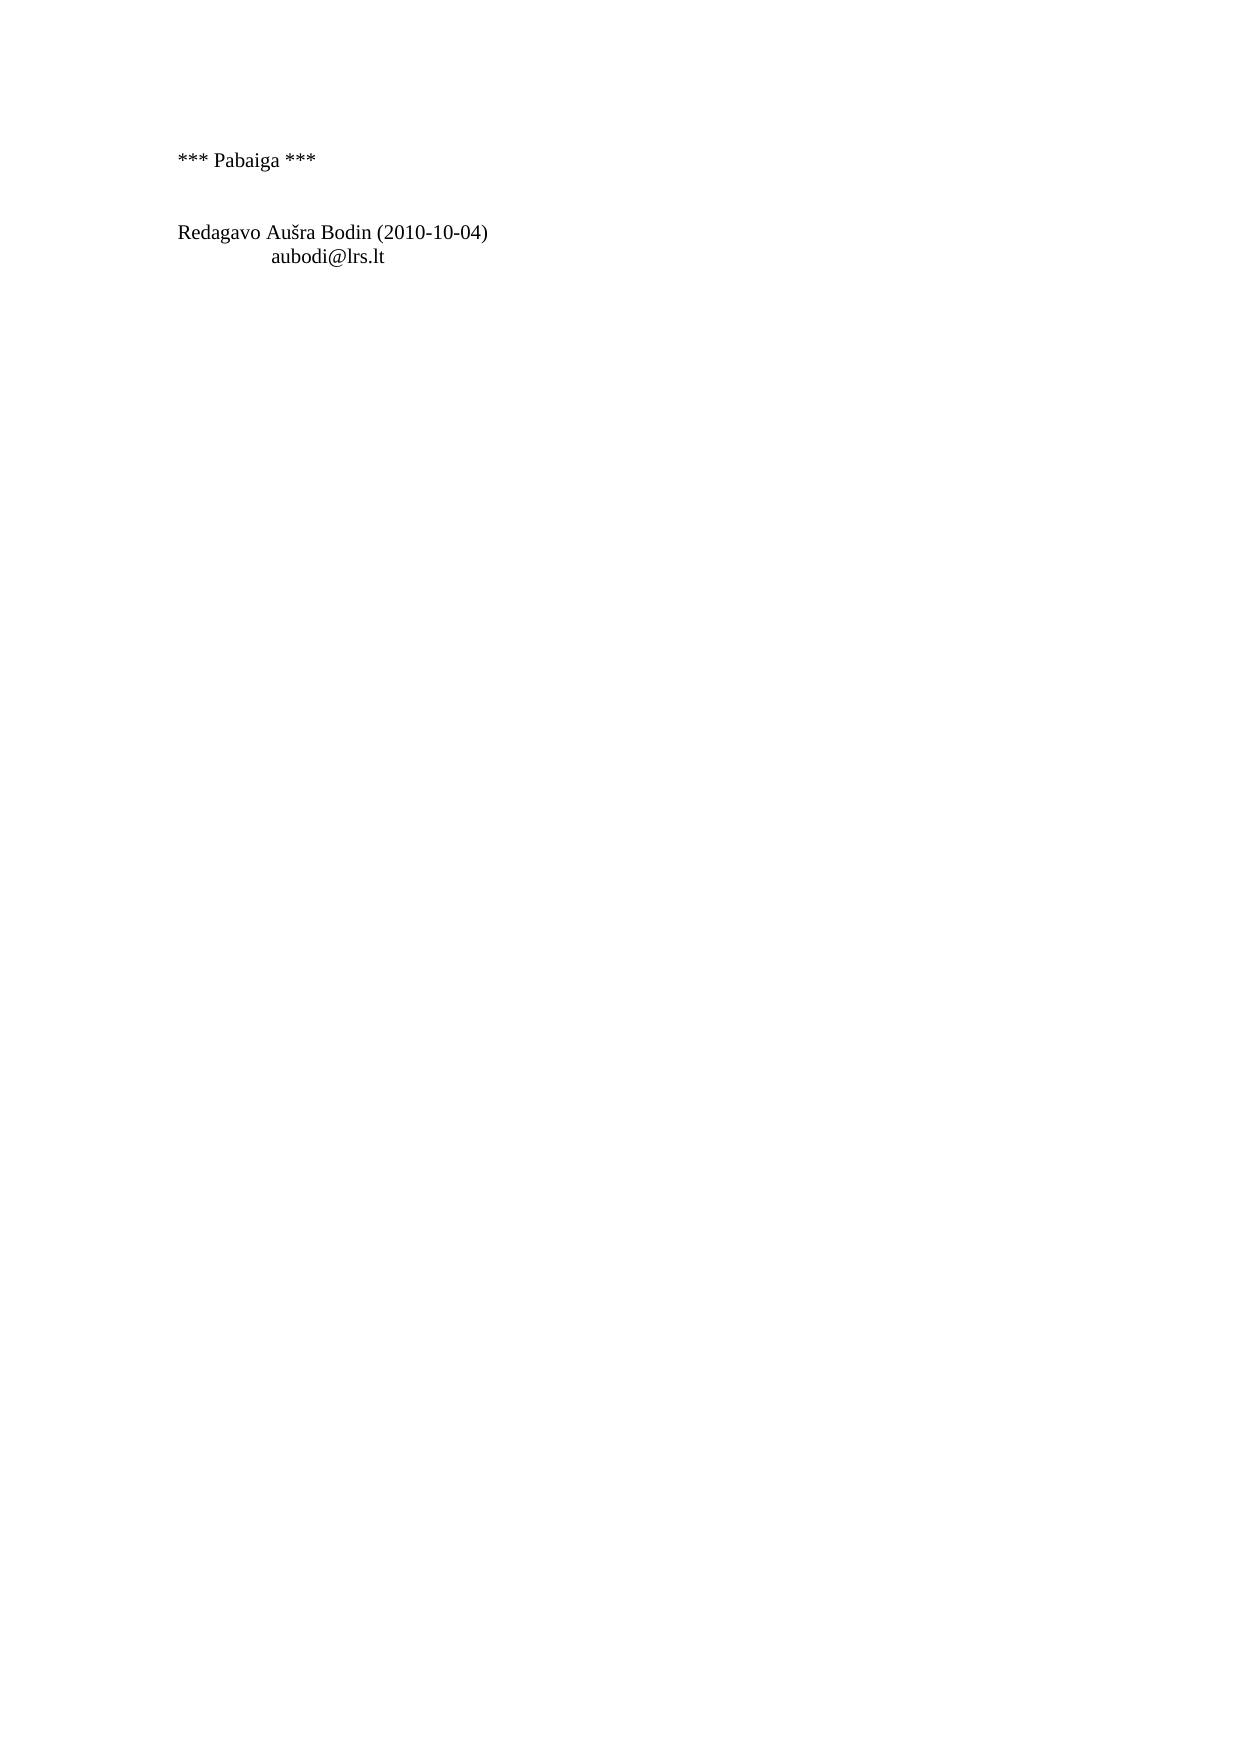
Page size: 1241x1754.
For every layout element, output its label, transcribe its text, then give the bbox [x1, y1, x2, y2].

text *** Pabaiga *** [177, 148, 1122, 172]
text Redagavo Aušra Bodin (2010-10-04) [177, 220, 1122, 244]
text aubodi@lrs.lt [177, 244, 1122, 268]
